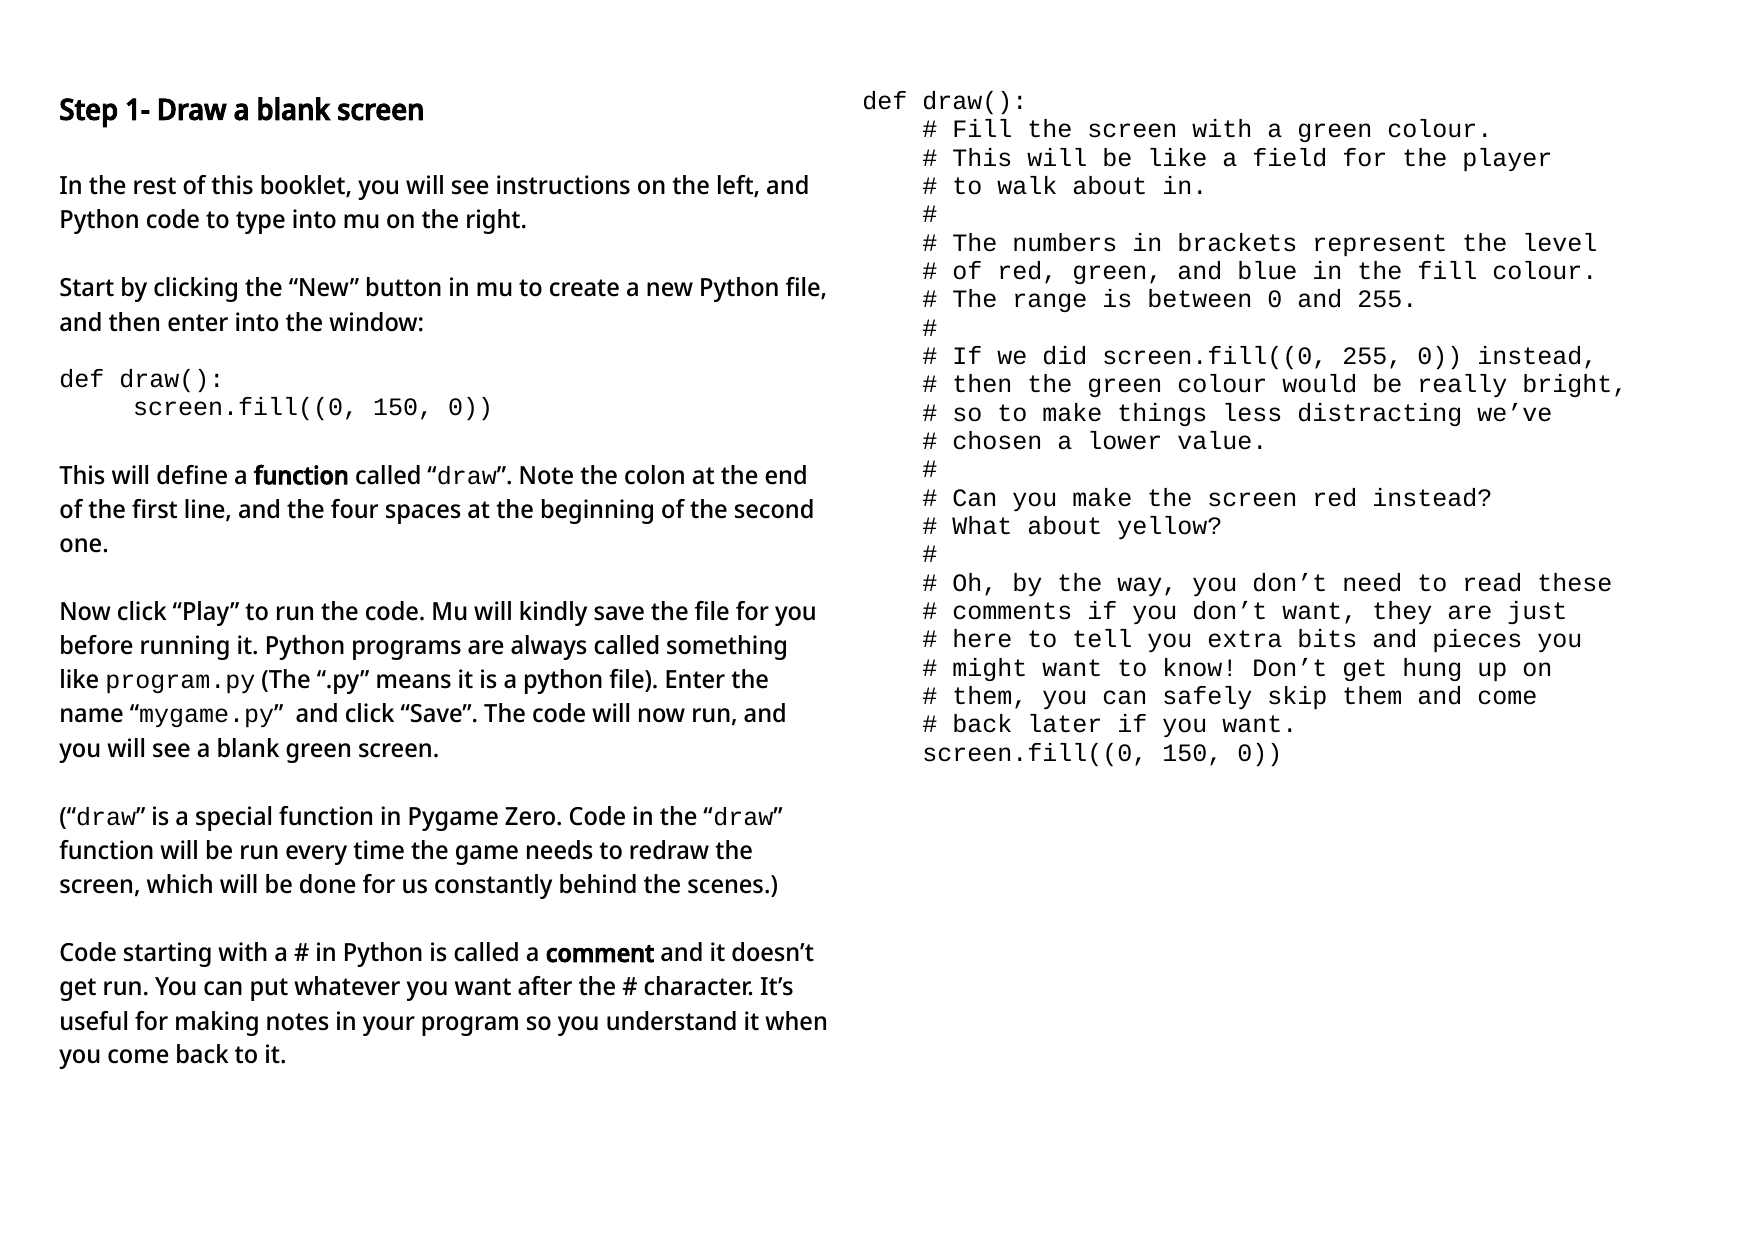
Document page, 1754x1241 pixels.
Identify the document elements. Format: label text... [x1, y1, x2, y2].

text def draw(): [59, 367, 833, 395]
text This will define a function called “draw”. Note the colon at the end of the first line, and the four spaces at the beginning of the second one. [59, 457, 833, 560]
text # might want to know! Don’t get hung up on [862, 655, 1636, 683]
text # then the green colour would be really bright, [862, 372, 1636, 400]
text # [862, 542, 1636, 570]
text # The numbers in brackets represent the level [862, 230, 1636, 258]
text # [862, 202, 1636, 230]
text # chosen a lower value. [862, 428, 1636, 457]
text Code starting with a # in Python is called a comment and it doesn’t get run. You can put whatever you want after the # character. It’s useful for making notes in your program so you understand it when you come back to it. [59, 935, 833, 1071]
text # comments if you don’t want, they are just [862, 598, 1636, 627]
text # Fill the screen with a green colour. [862, 117, 1636, 145]
text # What about yellow? [862, 513, 1636, 542]
text # The range is between 0 and 255. [862, 287, 1636, 315]
text In the rest of this booklet, you will see instructions on the left, and Python code to type into mu on the right. [59, 168, 833, 236]
text def draw(): [862, 88, 1636, 117]
text # Oh, by the way, you don’t need to read these [862, 570, 1636, 598]
text # Can you make the screen red instead? [862, 485, 1636, 513]
text # to walk about in. [862, 173, 1636, 202]
text (“draw” is a special function in Pygame Zero. Code in the “draw” function will be run every time the game needs to redraw the screen, which will be done for us constantly behind the scenes.) [59, 798, 833, 901]
text Now click “Play” to run the code. Mu will kindly save the file for you before running it. Python programs are always called something like program.py (The “.py” means it is a python file). Enter the name “mygame.py” and click “Save”. The code will now run, and you will see a blank green screen. [59, 594, 833, 764]
text # [862, 315, 1636, 343]
text screen.fill((0, 150, 0)) [59, 395, 833, 423]
text # If we did screen.fill((0, 255, 0)) instead, [862, 343, 1636, 372]
text # This will be like a field for the player [862, 145, 1636, 173]
text # back later if you want. [862, 712, 1636, 740]
text # so to make things less distracting we’ve [862, 400, 1636, 428]
text # here to tell you extra bits and pieces you [862, 627, 1636, 655]
text # them, you can safely skip them and come [862, 683, 1636, 712]
text Start by clicking the “New” button in mu to create a new Python file, and then enter into the window: [59, 270, 833, 338]
text screen.fill((0, 150, 0)) [862, 740, 1636, 768]
text # [862, 457, 1636, 485]
text # of red, green, and blue in the fill colour. [862, 258, 1636, 287]
text Step 1- Draw a blank screen [59, 88, 833, 128]
